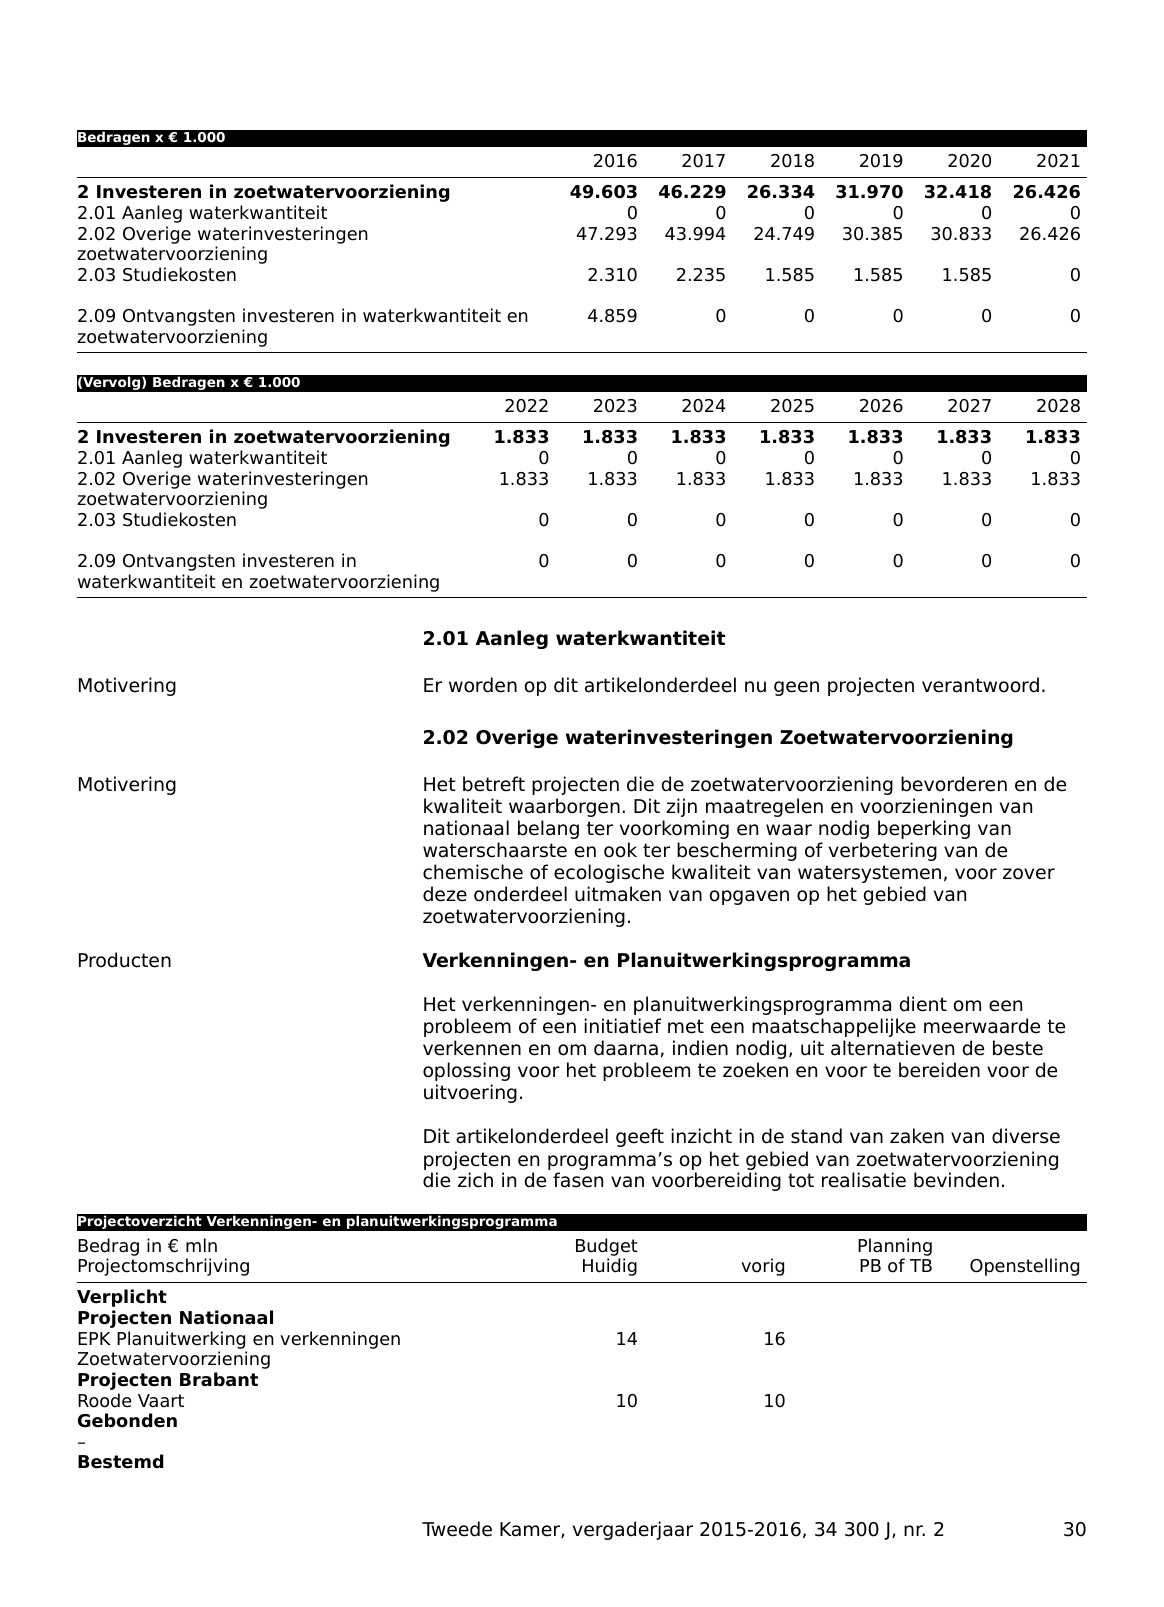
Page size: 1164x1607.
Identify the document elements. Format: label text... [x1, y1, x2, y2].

table_cell 0 [555, 551, 644, 597]
table_cell Projecten Nationaal [77, 1308, 496, 1329]
table_cell 1.585 [732, 265, 821, 286]
table_cell [496, 1283, 644, 1308]
table_cell 10 [496, 1391, 644, 1411]
table_cell [466, 531, 555, 551]
table_cell 0 [732, 203, 821, 224]
table_cell [939, 1308, 1087, 1329]
table_cell 0 [644, 510, 732, 531]
table_cell [939, 1283, 1087, 1308]
table_cell 1.833 [732, 469, 821, 510]
table_cell 0 [555, 448, 644, 469]
table_cell 2.09 Ontvangsten investeren in waterkwantiteit en zoetwatervoorziening [77, 306, 555, 352]
table_cell [998, 286, 1087, 306]
table_cell 0 [732, 448, 821, 469]
subtitle [77, 972, 399, 980]
table_cell 0 [998, 448, 1087, 469]
table_cell [791, 1370, 939, 1391]
table_cell Projecten Brabant [77, 1370, 496, 1391]
table_cell 0 [909, 203, 998, 224]
table_cell 4.859 [555, 306, 644, 352]
text Motivering [77, 675, 399, 697]
table_cell Planning [791, 1231, 939, 1256]
table_cell 0 [998, 203, 1087, 224]
table_cell [644, 1370, 791, 1391]
table_cell 1.833 [821, 423, 909, 448]
table_cell 2026 [821, 392, 909, 422]
table_cell 2017 [644, 147, 732, 177]
table_cell 1.833 [644, 469, 732, 510]
table_cell 24.749 [732, 224, 821, 265]
table_cell 0 [466, 510, 555, 531]
text [77, 697, 399, 705]
table_cell 14 [496, 1329, 644, 1370]
table_cell 2 Investeren in zoetwatervoorziening [77, 423, 466, 448]
table_cell [998, 531, 1087, 551]
table_cell 2021 [998, 147, 1087, 177]
table_cell [791, 1453, 939, 1473]
table_cell 0 [555, 510, 644, 531]
table_cell 0 [909, 510, 998, 531]
table_cell 26.426 [998, 224, 1087, 265]
table_cell [791, 1283, 939, 1308]
table_cell Bedrag in € mln [77, 1231, 496, 1256]
table_cell [939, 1391, 1087, 1411]
table_cell 1.833 [555, 423, 644, 448]
table_cell 2028 [998, 392, 1087, 422]
table_cell 2023 [555, 392, 644, 422]
table_cell 2 Investeren in zoetwatervoorziening [77, 178, 555, 203]
table_cell 46.229 [644, 178, 732, 203]
table_cell – [77, 1432, 496, 1452]
table_cell [644, 286, 732, 306]
table_cell 0 [821, 551, 909, 597]
table_cell Gebonden [77, 1411, 496, 1432]
table_cell 43.994 [644, 224, 732, 265]
table_cell 1.833 [998, 423, 1087, 448]
table_cell 1.833 [732, 423, 821, 448]
table_cell 2.02 Overige waterinvesteringen zoetwatervoorziening [77, 469, 466, 510]
table_cell 0 [821, 448, 909, 469]
table_cell 26.334 [732, 178, 821, 203]
table_cell Bestemd [77, 1453, 496, 1473]
table_cell 0 [466, 448, 555, 469]
table_cell 26.426 [998, 178, 1087, 203]
table_cell [909, 531, 998, 551]
table_cell 0 [909, 306, 998, 352]
table_cell 1.833 [466, 469, 555, 510]
table_cell 49.603 [555, 178, 644, 203]
text Producten [77, 950, 399, 972]
subtitle 2.02 Overige waterinvesteringen Zoetwatervoorziening [422, 727, 1087, 749]
table_cell 47.293 [555, 224, 644, 265]
table_cell 2.01 Aanleg waterkwantiteit [77, 448, 466, 469]
table_cell 1.833 [909, 423, 998, 448]
table_cell 2019 [821, 147, 909, 177]
table_cell 30.385 [821, 224, 909, 265]
table_cell Openstelling [939, 1256, 1087, 1282]
table_cell [644, 1411, 791, 1432]
table_cell 0 [909, 551, 998, 597]
table_cell [644, 1432, 791, 1452]
table_header Projectoverzicht Verkenningen- en planuitwerkingsprogramma [77, 1214, 1087, 1230]
table_cell [821, 286, 909, 306]
text Motivering [77, 774, 399, 796]
table_cell 1.833 [555, 469, 644, 510]
table_cell [644, 1231, 791, 1256]
table_header (Vervolg) Bedragen x € 1.000 [77, 375, 1087, 391]
table_cell [77, 392, 466, 422]
table_cell [939, 1453, 1087, 1473]
table_cell [939, 1432, 1087, 1452]
table_cell 0 [466, 551, 555, 597]
table_cell Huidig [496, 1256, 644, 1282]
table_cell 1.833 [998, 469, 1087, 510]
table_cell 2016 [555, 147, 644, 177]
table_cell 2027 [909, 392, 998, 422]
table_cell 0 [644, 306, 732, 352]
table_cell [496, 1370, 644, 1391]
table_cell [791, 1329, 939, 1370]
table_cell 16 [644, 1329, 791, 1370]
table_cell 2.09 Ontvangsten investeren in waterkwantiteit en zoetwatervoorziening [77, 551, 466, 597]
table_cell [909, 286, 998, 306]
table_cell 0 [998, 510, 1087, 531]
table_cell 1.585 [821, 265, 909, 286]
table_cell 0 [555, 203, 644, 224]
table_cell 2025 [732, 392, 821, 422]
subtitle Verkenningen- en Planuitwerkingsprogramma [422, 950, 1087, 972]
table_cell [77, 286, 555, 306]
table_cell [732, 531, 821, 551]
text Het betreft projecten die de zoetwatervoorziening bevorderen en de kwaliteit waarborgen. Dit zijn maatregelen en voorzieningen van nationaal belang ter voorkoming en waar nodig beperking van waterschaarste en ook ter bescherming of verbetering van de chemische of ecologische kwaliteit van watersystemen, voor zover deze onderdeel uitmaken van opgaven op het gebied van zoetwatervoorziening. [422, 774, 1087, 928]
table_cell [644, 1453, 791, 1473]
table_cell 0 [998, 265, 1087, 286]
table_cell Roode Vaart [77, 1391, 496, 1411]
table_cell 0 [821, 510, 909, 531]
table_cell 0 [909, 448, 998, 469]
table_cell 2.02 Overige waterinvesteringen zoetwatervoorziening [77, 224, 555, 265]
text Er worden op dit artikelonderdeel nu geen projecten verantwoord. [422, 675, 1087, 697]
table_cell [644, 1283, 791, 1308]
table_cell [939, 1411, 1087, 1432]
table_cell EPK Planuitwerking en verkenningen Zoetwatervoorziening [77, 1329, 496, 1370]
table_cell [644, 1308, 791, 1329]
table_cell [939, 1370, 1087, 1391]
table_cell [939, 1231, 1087, 1256]
table_cell 2.310 [555, 265, 644, 286]
table_cell 2.235 [644, 265, 732, 286]
table_cell [496, 1432, 644, 1452]
table_cell Budget [496, 1231, 644, 1256]
table_cell 31.970 [821, 178, 909, 203]
table_cell 0 [821, 203, 909, 224]
table_cell 0 [644, 551, 732, 597]
text Dit artikelonderdeel geeft inzicht in de stand van zaken van diverse projecten en programma’s op het gebied van zoetwatervoorziening die zich in de fasen van voorbereiding tot realisatie bevinden. [422, 1126, 1087, 1192]
table_cell [644, 531, 732, 551]
table_cell [732, 286, 821, 306]
table_cell PB of TB [791, 1256, 939, 1282]
table_cell [791, 1411, 939, 1432]
table_cell [791, 1391, 939, 1411]
table_cell 0 [644, 448, 732, 469]
table_cell [77, 531, 466, 551]
table_cell 2024 [644, 392, 732, 422]
table_cell 0 [998, 306, 1087, 352]
table_cell 1.585 [909, 265, 998, 286]
table_cell [821, 531, 909, 551]
table_cell [791, 1308, 939, 1329]
table_cell 10 [644, 1391, 791, 1411]
table_cell 1.833 [644, 423, 732, 448]
table_cell 2.03 Studiekosten [77, 510, 466, 531]
table_cell 2.03 Studiekosten [77, 265, 555, 286]
table_cell 0 [821, 306, 909, 352]
table_cell 0 [998, 551, 1087, 597]
table_cell 0 [732, 551, 821, 597]
text Het verkenningen- en planuitwerkingsprogramma dient om een probleem of een initiatief met een maatschappelijke meerwaarde te verkennen en om daarna, indien nodig, uit alternatieven de beste oplossing voor het probleem te zoeken en voor te bereiden voor de uitvoering. [422, 994, 1087, 1104]
table_cell [555, 531, 644, 551]
table_cell Verplicht [77, 1283, 496, 1308]
table_cell 0 [644, 203, 732, 224]
table_cell 2.01 Aanleg waterkwantiteit [77, 203, 555, 224]
table_cell 30.833 [909, 224, 998, 265]
table_cell 2022 [466, 392, 555, 422]
table_cell 2018 [732, 147, 821, 177]
table_cell 0 [732, 510, 821, 531]
table_cell [939, 1329, 1087, 1370]
table_cell vorig [644, 1256, 791, 1282]
table_cell [496, 1453, 644, 1473]
table_cell [496, 1308, 644, 1329]
table_cell Projectomschrijving [77, 1256, 496, 1282]
subtitle 2.01 Aanleg waterkwantiteit [422, 628, 1087, 650]
table_cell 32.418 [909, 178, 998, 203]
table_cell [496, 1411, 644, 1432]
table_cell 1.833 [821, 469, 909, 510]
table_cell [77, 147, 555, 177]
table_cell 1.833 [466, 423, 555, 448]
table_cell [791, 1432, 939, 1452]
table_cell [555, 286, 644, 306]
table_cell 2020 [909, 147, 998, 177]
table_header Bedragen x € 1.000 [77, 130, 1087, 146]
table_cell 1.833 [909, 469, 998, 510]
table_cell 0 [732, 306, 821, 352]
